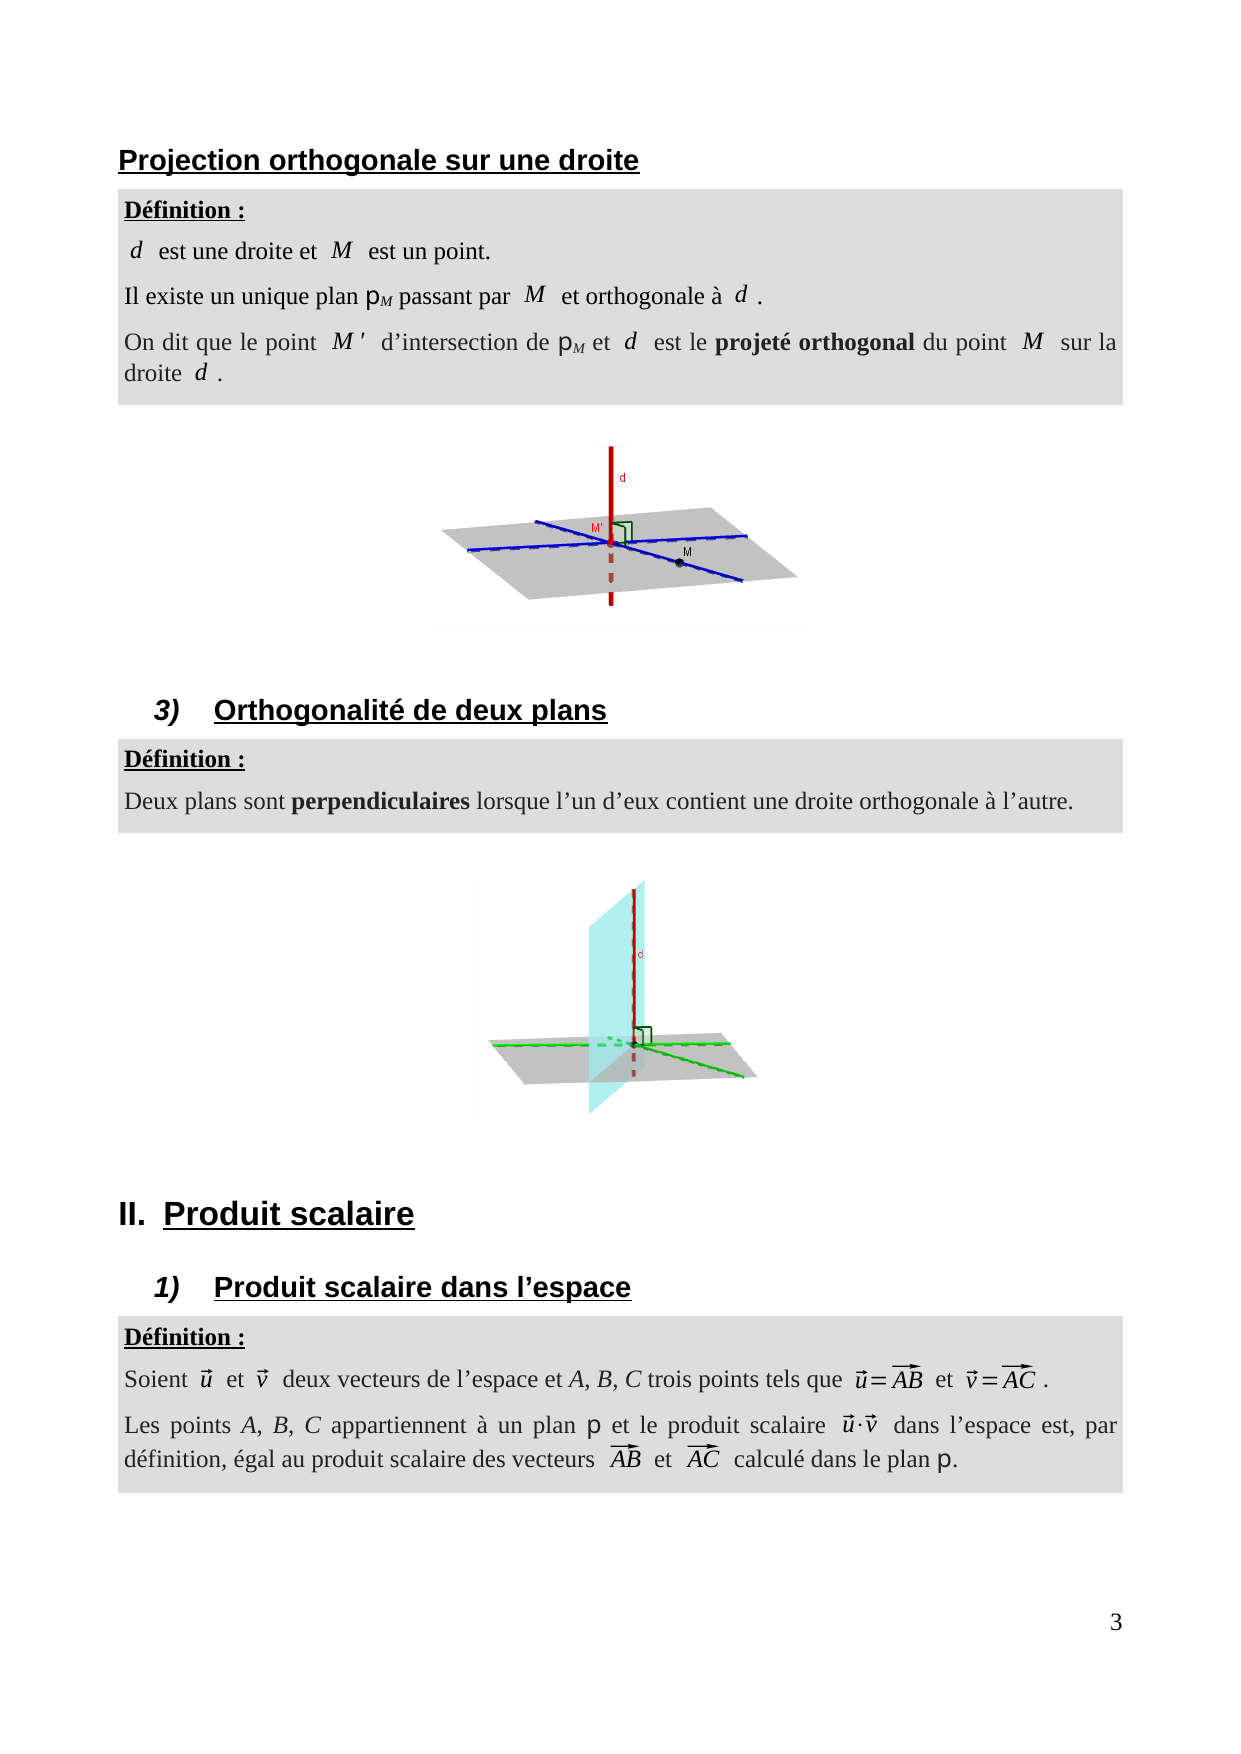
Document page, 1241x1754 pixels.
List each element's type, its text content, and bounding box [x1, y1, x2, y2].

table_header Définition : est une droite et est un point. Il existe un unique plan pM passant par et orthogonale à . On dit que le point d’intersection de pM et est le projeté orthogonal du point sur la droite . [118, 189, 1123, 405]
picture [431, 446, 809, 627]
subtitle Orthogonalité de deux plans [153, 693, 1122, 726]
subtitle Produit scalaire dans l’espace [153, 1270, 1122, 1304]
table_header Définition : Soient et deux vecteurs de l’espace et A, B, C trois points tels que et . Les points A, B, C appartiennent à un plan p et le produit scalaire dans l’espace est, par définition, égal au produit scalaire des vecteurs et calculé dans le plan p. [118, 1316, 1123, 1493]
subtitle Projection orthogonale sur une droite [118, 143, 1122, 177]
subtitle Produit scalaire [118, 1194, 1122, 1233]
picture [472, 874, 768, 1128]
table_header Définition : Deux plans sont perpendiculaires lorsque l’un d’eux contient une droite orthogonale à l’autre. [118, 739, 1123, 833]
